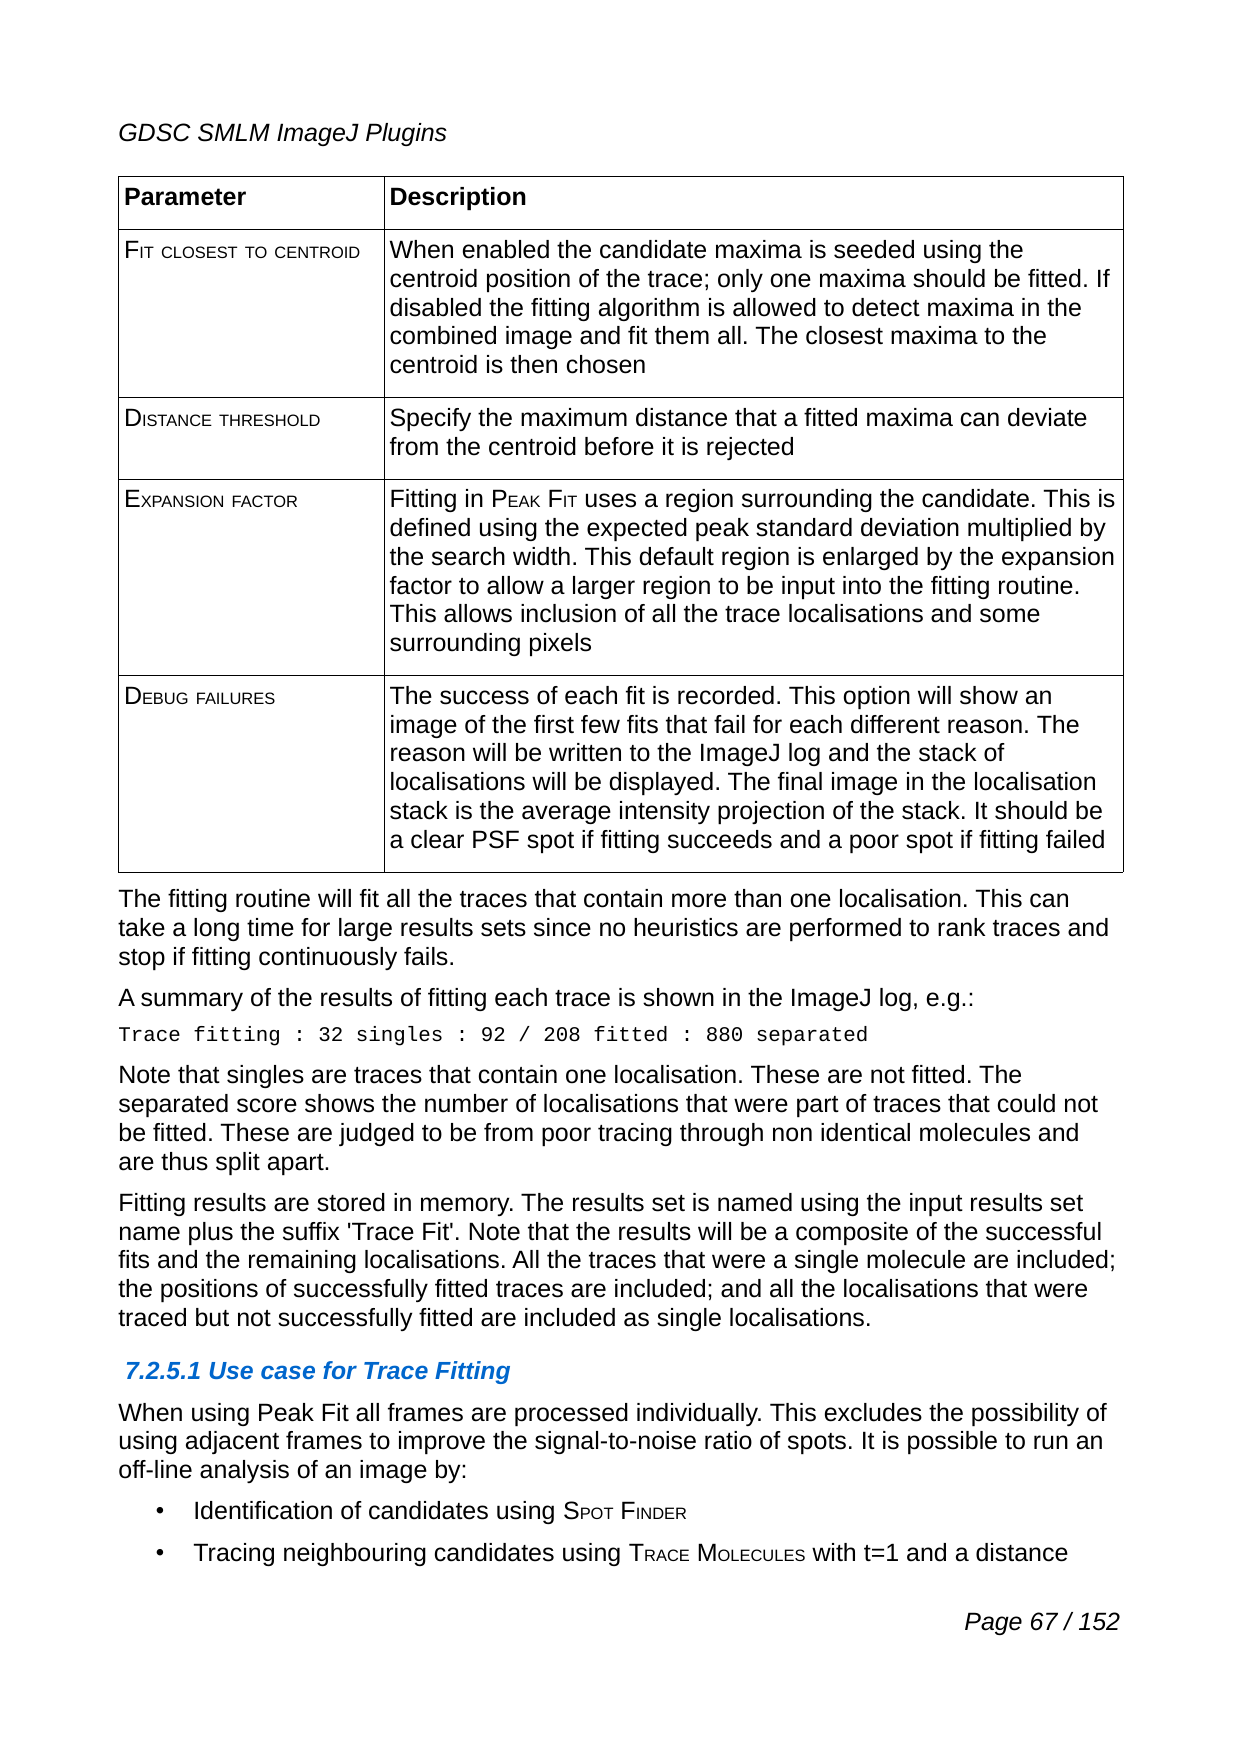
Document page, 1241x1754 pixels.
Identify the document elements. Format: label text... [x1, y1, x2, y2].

subtitle Use case for Trace Fitting [118, 1356, 1122, 1385]
table_cell Fit closest to centroid [119, 230, 384, 397]
list Identification of candidates using Spot Finder [156, 1496, 1122, 1525]
table_cell Distance threshold [119, 398, 384, 478]
table_cell Debug failures [119, 676, 384, 872]
table_cell Specify the maximum distance that a fitted maxima can deviate from the centroid before it is rejected [385, 398, 1123, 478]
list Tracing neighbouring candidates using Trace Molecules with t=1 and a distance [156, 1538, 1122, 1566]
text A summary of the results of fitting each trace is shown in the ImageJ log, e.g.: [118, 983, 1122, 1012]
table_cell Expansion factor [119, 480, 384, 675]
text Trace fitting : 32 singles : 92 / 208 fitted : 880 separated [118, 1024, 1122, 1048]
text The fitting routine will fit all the traces that contain more than one localisation. This can take a long time for large results sets since no heuristics are performed to rank traces and stop if fitting continuously fails. [118, 884, 1122, 970]
text Note that singles are traces that contain one localisation. These are not fitted. The separated score shows the number of localisations that were part of traces that could not be fitted. These are judged to be from poor tracing through non identical molecules and are thus split apart. [118, 1060, 1122, 1175]
text When using Peak Fit all frames are processed individually. This excludes the possibility of using adjacent frames to improve the signal-to-noise ratio of spots. It is possible to run an off-line analysis of an image by: [118, 1397, 1122, 1484]
table_cell The success of each fit is recorded. This option will show an image of the first few fits that fail for each different reason. The reason will be written to the ImageJ log and the stack of localisations will be displayed. The final image in the localisation stack is the average intensity projection of the stack. It should be a clear PSF spot if fitting succeeds and a poor spot if fitting failed [385, 676, 1123, 872]
table_cell Fitting in Peak Fit uses a region surrounding the candidate. This is defined using the expected peak standard deviation multiplied by the search width. This default region is enlarged by the expansion factor to allow a larger region to be input into the fitting routine. This allows inclusion of all the trace localisations and some surrounding pixels [385, 480, 1123, 675]
table_header Description [385, 177, 1123, 229]
table_header Parameter [119, 177, 384, 229]
table_cell When enabled the candidate maxima is seeded using the centroid position of the trace; only one maxima should be fitted. If disabled the fitting algorithm is allowed to detect maxima in the combined image and fit them all. The closest maxima to the centroid is then chosen [385, 230, 1123, 397]
text Fitting results are stored in memory. The results set is named using the input results set name plus the suffix 'Trace Fit'. Note that the results will be a composite of the successful fits and the remaining localisations. All the traces that were a single molecule are included; the positions of successfully fitted traces are included; and all the localisations that were traced but not successfully fitted are included as single localisations. [118, 1188, 1122, 1331]
